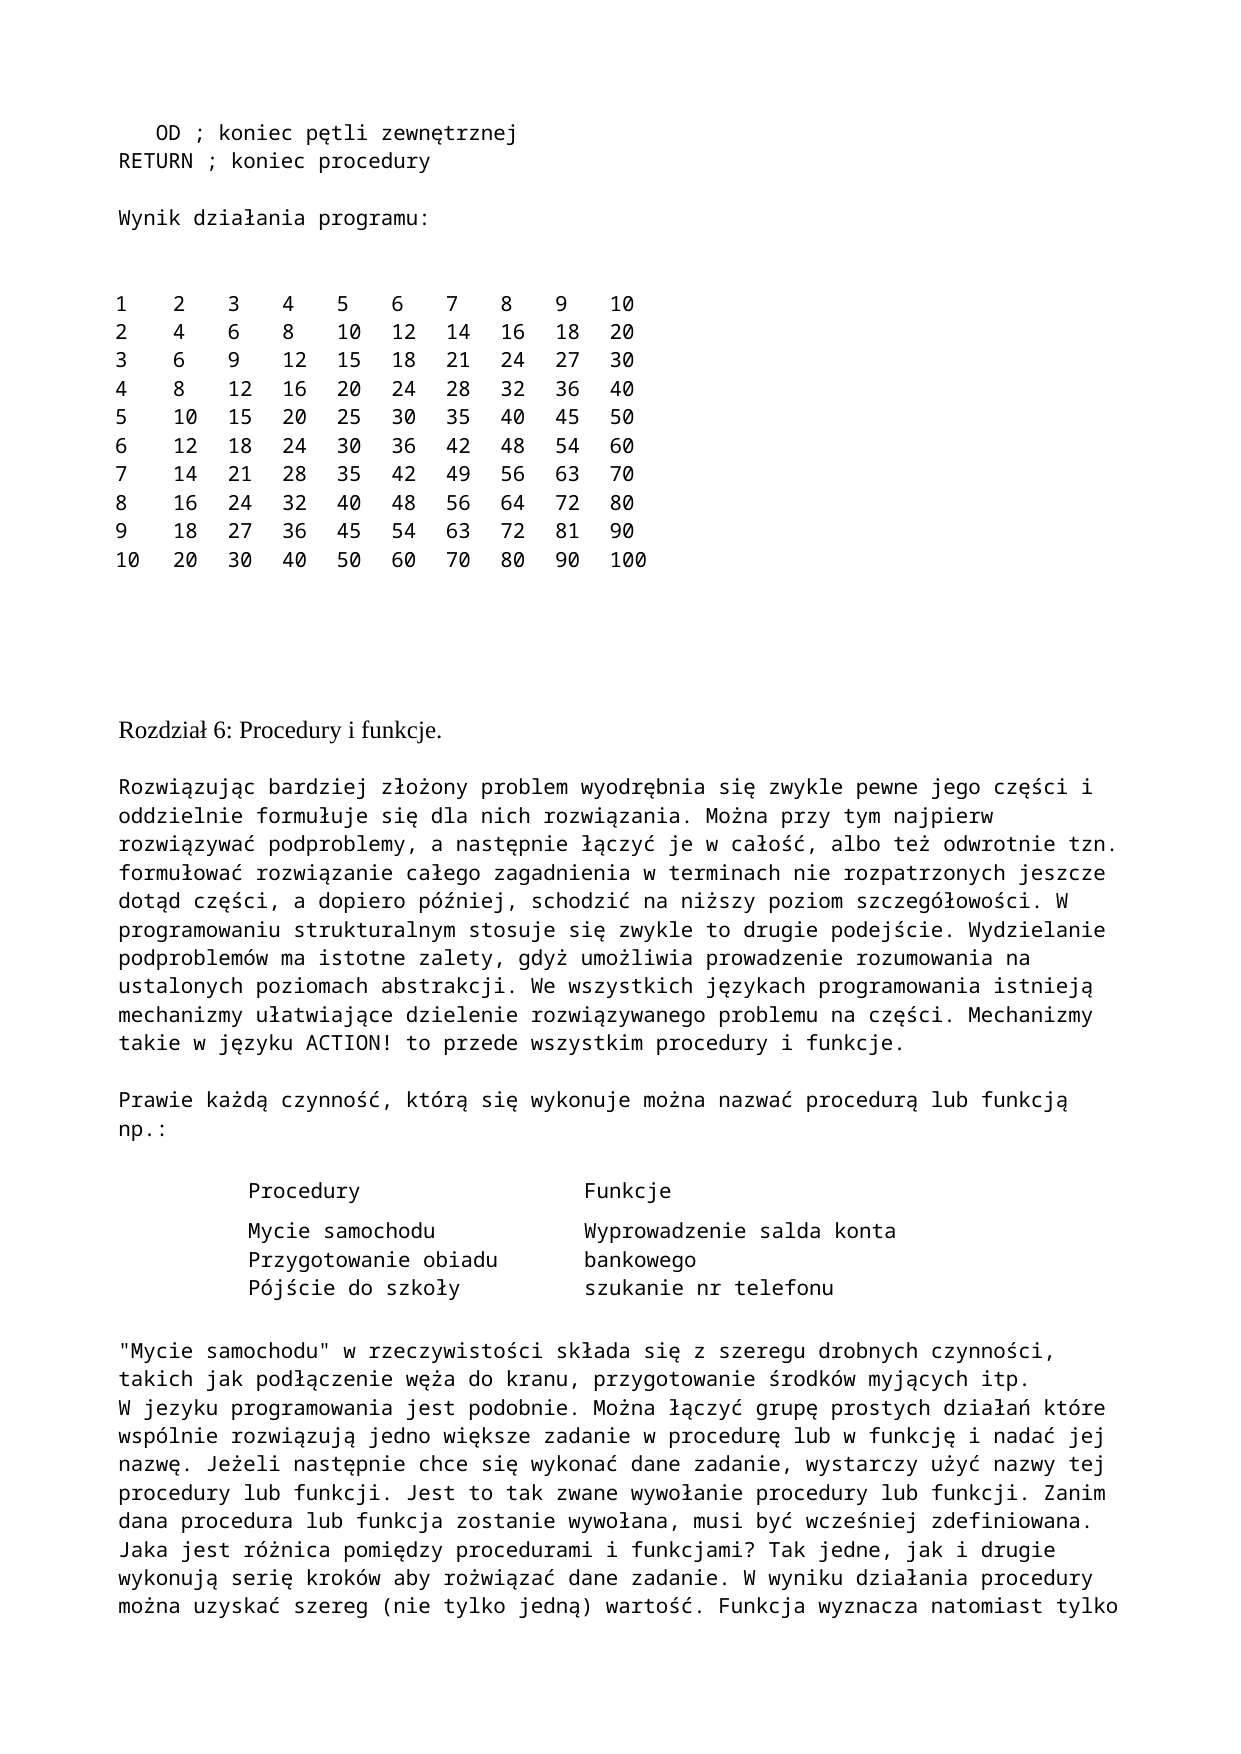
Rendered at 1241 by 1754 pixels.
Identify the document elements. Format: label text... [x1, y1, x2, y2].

table_header 5 [333, 289, 388, 317]
table_cell 28 [279, 459, 333, 488]
table_cell 54 [552, 431, 606, 459]
table_cell 10 [333, 317, 388, 346]
table_cell 56 [443, 488, 497, 516]
table_cell 15 [224, 403, 279, 431]
table_cell 21 [224, 459, 279, 488]
table_header 8 [497, 289, 552, 317]
table_cell 6 [170, 346, 224, 374]
table_cell 32 [279, 488, 333, 516]
table_header Procedury [242, 1171, 578, 1211]
text OD ; koniec pętli zewnętrznej [118, 118, 1122, 147]
table_header 6 [388, 289, 442, 317]
table_cell 45 [552, 403, 606, 431]
text Rozwiązując bardziej złożony problem wyodrębnia się zwykle pewne jego części i oddzielnie formułuje się dla nich rozwiązania. Można przy tym najpierw rozwiązywać podproblemy, a następnie łączyć je w całość, albo też odwrotnie tzn. formułować rozwiązanie całego zagadnienia w terminach nie rozpatrzonych jeszcze dotąd części, a dopiero później, schodzić na niższy poziom szczegółowości. W programowaniu strukturalnym stosuje się zwykle to drugie podejście. Wydzielanie podproblemów ma istotne zalety, gdyż umożliwia prowadzenie rozumowania na ustalonych poziomach abstrakcji. We wszystkich językach programowania istnieją mechanizmy ułatwiające dzielenie rozwiązywanego problemu na części. Mechanizmy takie w języku ACTION! to przede wszystkim procedury i funkcje. [118, 772, 1122, 1057]
table_cell 63 [552, 459, 606, 488]
text RETURN ; koniec procedury [118, 147, 1122, 175]
table_cell 35 [443, 403, 497, 431]
table_cell 4 [170, 317, 224, 346]
table_cell 9 [112, 516, 169, 545]
table_cell 40 [606, 374, 661, 402]
table_cell 12 [279, 346, 333, 374]
table_cell 27 [224, 516, 279, 545]
text "Mycie samochodu" w rzeczywistości składa się z szeregu drobnych czynności, takich jak podłączenie węża do kranu, przygotowanie środków myjących itp. [118, 1336, 1122, 1393]
table_header 10 [606, 289, 661, 317]
table_cell 3 [112, 346, 169, 374]
table_cell 42 [388, 459, 442, 488]
table_cell 90 [606, 516, 661, 545]
text Rozdział 6: Procedury i funkcje. [118, 715, 1122, 744]
table_cell 24 [224, 488, 279, 516]
table_cell 49 [443, 459, 497, 488]
text W jezyku programowania jest podobnie. Można łączyć grupę prostych działań które wspólnie rozwiązują jedno większe zadanie w procedurę lub w funkcję i nadać jej nazwę. Jeżeli następnie chce się wykonać dane zadanie, wystarczy użyć nazwy tej procedury lub funkcji. Jest to tak zwane wywołanie procedury lub funkcji. Zanim dana procedura lub funkcja zostanie wywołana, musi być wcześniej zdefiniowana. [118, 1393, 1122, 1535]
table_cell 8 [170, 374, 224, 402]
table_cell 16 [170, 488, 224, 516]
table_cell 28 [443, 374, 497, 402]
table_header 7 [443, 289, 497, 317]
table_cell 20 [170, 545, 224, 573]
table_cell 6 [224, 317, 279, 346]
table_cell 10 [112, 545, 169, 573]
table_cell 32 [497, 374, 552, 402]
table_cell 5 [112, 403, 169, 431]
table_cell 20 [333, 374, 388, 402]
table_cell 81 [552, 516, 606, 545]
table_cell 63 [443, 516, 497, 545]
table_cell 60 [606, 431, 661, 459]
table_cell 90 [552, 545, 606, 573]
table_cell 12 [170, 431, 224, 459]
table_cell 56 [497, 459, 552, 488]
table_header 4 [279, 289, 333, 317]
table_cell 72 [497, 516, 552, 545]
table_cell 25 [333, 403, 388, 431]
table_cell 60 [388, 545, 442, 573]
table_cell 30 [388, 403, 442, 431]
table_cell 14 [443, 317, 497, 346]
table_cell 21 [443, 346, 497, 374]
table_cell 40 [497, 403, 552, 431]
table_cell 20 [279, 403, 333, 431]
table_cell 18 [170, 516, 224, 545]
table_cell 18 [552, 317, 606, 346]
table_cell 8 [112, 488, 169, 516]
table_cell 7 [112, 459, 169, 488]
table_cell 30 [333, 431, 388, 459]
text Wynik działania programu: [118, 203, 1122, 232]
table_cell 16 [279, 374, 333, 402]
table_cell 50 [606, 403, 661, 431]
table_header 9 [552, 289, 606, 317]
table_cell 50 [333, 545, 388, 573]
table_cell 10 [170, 403, 224, 431]
table_cell 80 [497, 545, 552, 573]
table_cell 40 [279, 545, 333, 573]
table_cell 36 [388, 431, 442, 459]
table_cell 24 [497, 346, 552, 374]
table_cell 15 [333, 346, 388, 374]
table_cell 80 [606, 488, 661, 516]
table_header Funkcje [578, 1171, 992, 1211]
table_cell 54 [388, 516, 442, 545]
table_cell 30 [224, 545, 279, 573]
table_cell 42 [443, 431, 497, 459]
table_cell 36 [552, 374, 606, 402]
table_cell 48 [388, 488, 442, 516]
table_cell 14 [170, 459, 224, 488]
table_cell 100 [606, 545, 661, 573]
table_cell 35 [333, 459, 388, 488]
table_cell 2 [112, 317, 169, 346]
table_header 1 [112, 289, 169, 317]
table_cell 70 [606, 459, 661, 488]
table_cell 24 [388, 374, 442, 402]
table_cell 48 [497, 431, 552, 459]
table_cell 18 [388, 346, 442, 374]
table_cell 9 [224, 346, 279, 374]
text Jaka jest różnica pomiędzy procedurami i funkcjami? Tak jedne, jak i drugie wykonują serię kroków aby rożwiązać dane zadanie. W wyniku działania procedury można uzyskać szereg (nie tylko jedną) wartość. Funkcja wyznacza natomiast tylko [118, 1535, 1122, 1620]
table_cell 6 [112, 431, 169, 459]
table_cell 72 [552, 488, 606, 516]
table_cell 12 [388, 317, 442, 346]
table_cell 12 [224, 374, 279, 402]
table_cell 27 [552, 346, 606, 374]
table_cell Wyprowadzenie salda konta bankowego szukanie nr telefonu [578, 1211, 992, 1307]
table_cell 36 [279, 516, 333, 545]
table_cell 64 [497, 488, 552, 516]
table_cell 45 [333, 516, 388, 545]
table_cell 18 [224, 431, 279, 459]
text Prawie każdą czynność, którą się wykonuje można nazwać procedurą lub funkcją np.: [118, 1085, 1122, 1142]
table_cell 40 [333, 488, 388, 516]
table_header 3 [224, 289, 279, 317]
table_cell 30 [606, 346, 661, 374]
table_cell 4 [112, 374, 169, 402]
table_cell 20 [606, 317, 661, 346]
table_cell 70 [443, 545, 497, 573]
table_cell 24 [279, 431, 333, 459]
table_cell 8 [279, 317, 333, 346]
table_cell Mycie samochodu Przygotowanie obiadu Pójście do szkoły [242, 1211, 578, 1307]
table_header 2 [170, 289, 224, 317]
table_cell 16 [497, 317, 552, 346]
